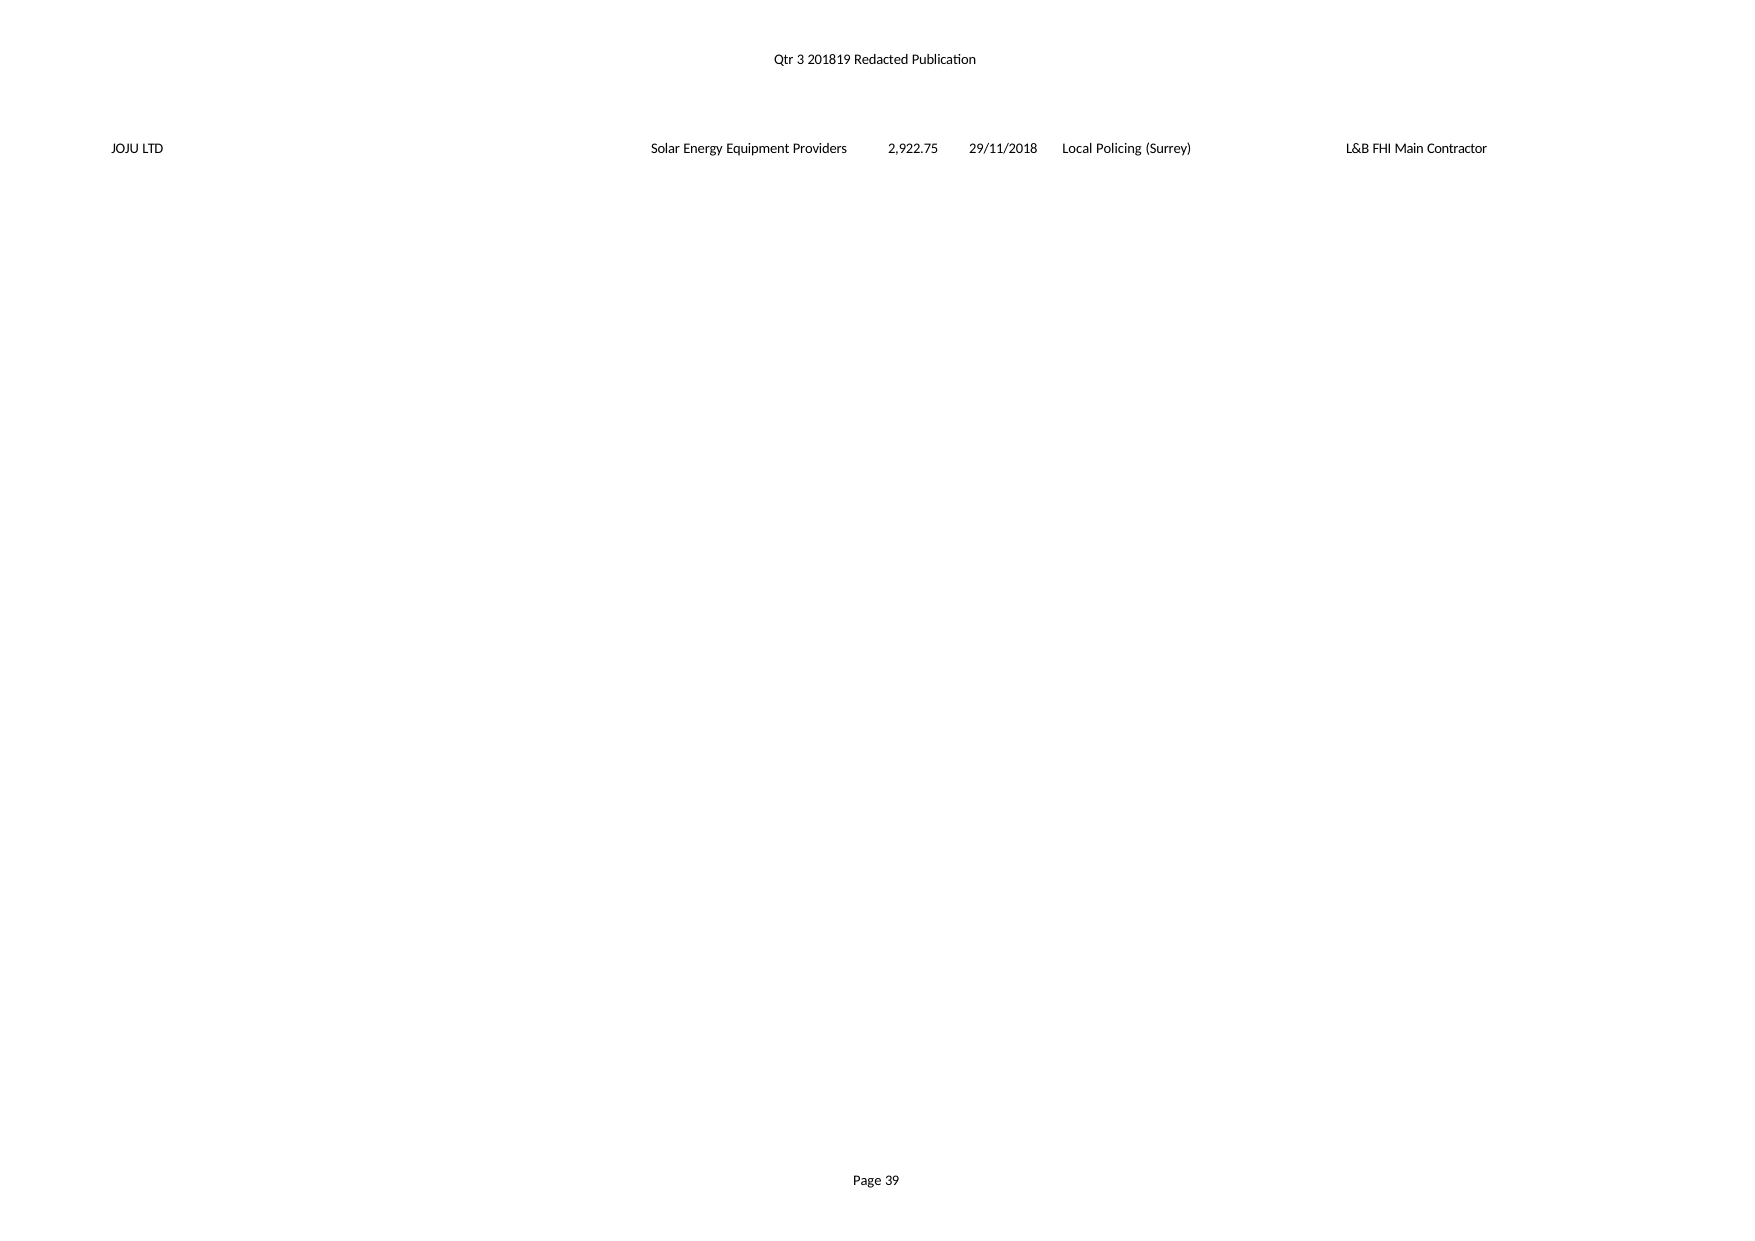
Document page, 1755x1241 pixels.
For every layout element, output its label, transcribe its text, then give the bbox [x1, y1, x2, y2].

table_cell Local Policing (Surrey) [1050, 140, 1304, 159]
table_cell JOJU LTD [106, 140, 487, 159]
table_cell 2,922.75 [863, 140, 953, 159]
table_cell L&B FHI Main Contractor [1304, 140, 1592, 159]
table_cell Solar Energy Equipment Providers [487, 140, 862, 159]
table_cell 29/11/2018 [954, 140, 1050, 159]
